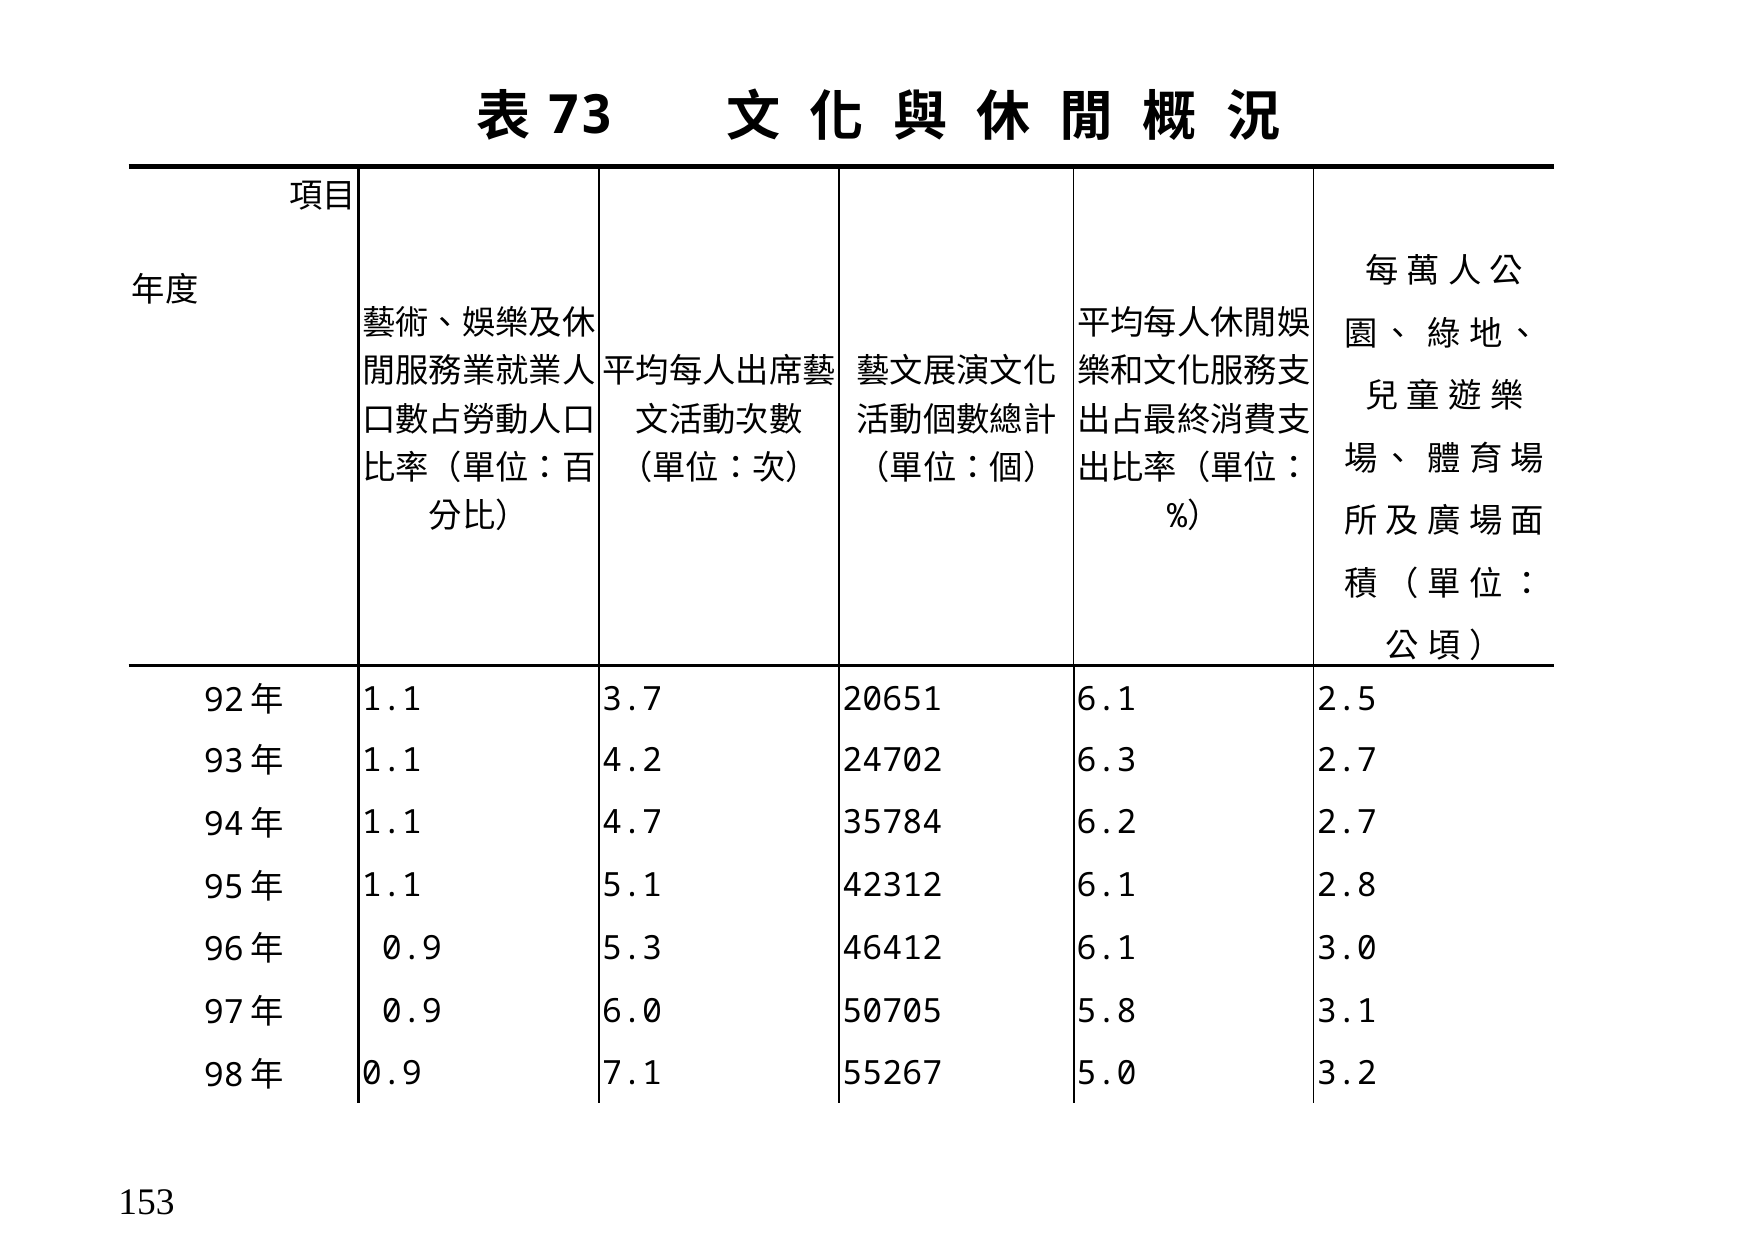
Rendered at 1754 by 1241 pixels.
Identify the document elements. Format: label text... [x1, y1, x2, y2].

table_cell 55267 [840, 1040, 1073, 1103]
table_cell 96年 [129, 915, 357, 978]
table_cell 1.1 [360, 727, 598, 789]
table_header 藝文展演文化活動個數總計 （單位：個） [840, 169, 1073, 664]
table_header 平均每人休閒娛樂和文化服務支出占最終消費支出比率（單位：%） [1074, 169, 1313, 664]
table_cell 95年 [129, 852, 357, 915]
table_cell 3.0 [1314, 915, 1554, 978]
table_cell 42312 [840, 852, 1073, 915]
table_cell 6.1 [1075, 667, 1313, 727]
table_cell 6.1 [1075, 915, 1313, 978]
table_header 藝術、娛樂及休閒服務業就業人口數占勞動人口比率（單位：百分比） [360, 169, 598, 664]
table_cell 3.7 [600, 667, 838, 727]
table_header 項目 年度 [129, 169, 357, 664]
table_cell 3.1 [1314, 978, 1554, 1040]
table_header 平均每人出席藝文活動次數 （單位：次） [600, 169, 838, 664]
table_cell 0.9 [360, 915, 598, 978]
table_cell 97年 [129, 978, 357, 1040]
table_cell 93年 [129, 727, 357, 789]
table_cell 6.3 [1075, 727, 1313, 789]
table_cell 1.1 [360, 790, 598, 852]
table_cell 5.8 [1075, 978, 1313, 1040]
table_cell 5.3 [600, 915, 838, 978]
table_cell 94年 [129, 790, 357, 852]
table_cell 0.9 [360, 1040, 598, 1103]
table_cell 92年 [129, 667, 357, 727]
table_cell 20651 [840, 667, 1073, 727]
table_cell 5.1 [600, 852, 838, 915]
table_cell 6.2 [1075, 790, 1313, 852]
table_cell 2.8 [1314, 852, 1554, 915]
table_cell 6.1 [1075, 852, 1313, 915]
table_cell 2.7 [1314, 727, 1554, 789]
table_cell 50705 [840, 978, 1073, 1040]
table_cell 7.1 [600, 1040, 838, 1103]
table_cell 6.0 [600, 978, 838, 1040]
table_cell 35784 [840, 790, 1073, 852]
table_cell 1.1 [360, 852, 598, 915]
table_cell 4.2 [600, 727, 838, 789]
table_cell 4.7 [600, 790, 838, 852]
subtitle 表73 文化與休閒概況 [128, 39, 1628, 164]
table_header 每萬人公園、綠地、兒童遊樂場、體育場所及廣場面積（單位：公頃） [1314, 169, 1554, 664]
table_cell 46412 [840, 915, 1073, 978]
table_cell 5.0 [1075, 1040, 1313, 1103]
table_cell 98年 [129, 1040, 357, 1103]
table_cell 24702 [840, 727, 1073, 789]
table_cell 0.9 [360, 978, 598, 1040]
table_cell 2.5 [1314, 667, 1554, 727]
table_cell 2.7 [1314, 790, 1554, 852]
table_cell 1.1 [360, 667, 598, 727]
table_cell 3.2 [1314, 1040, 1554, 1103]
